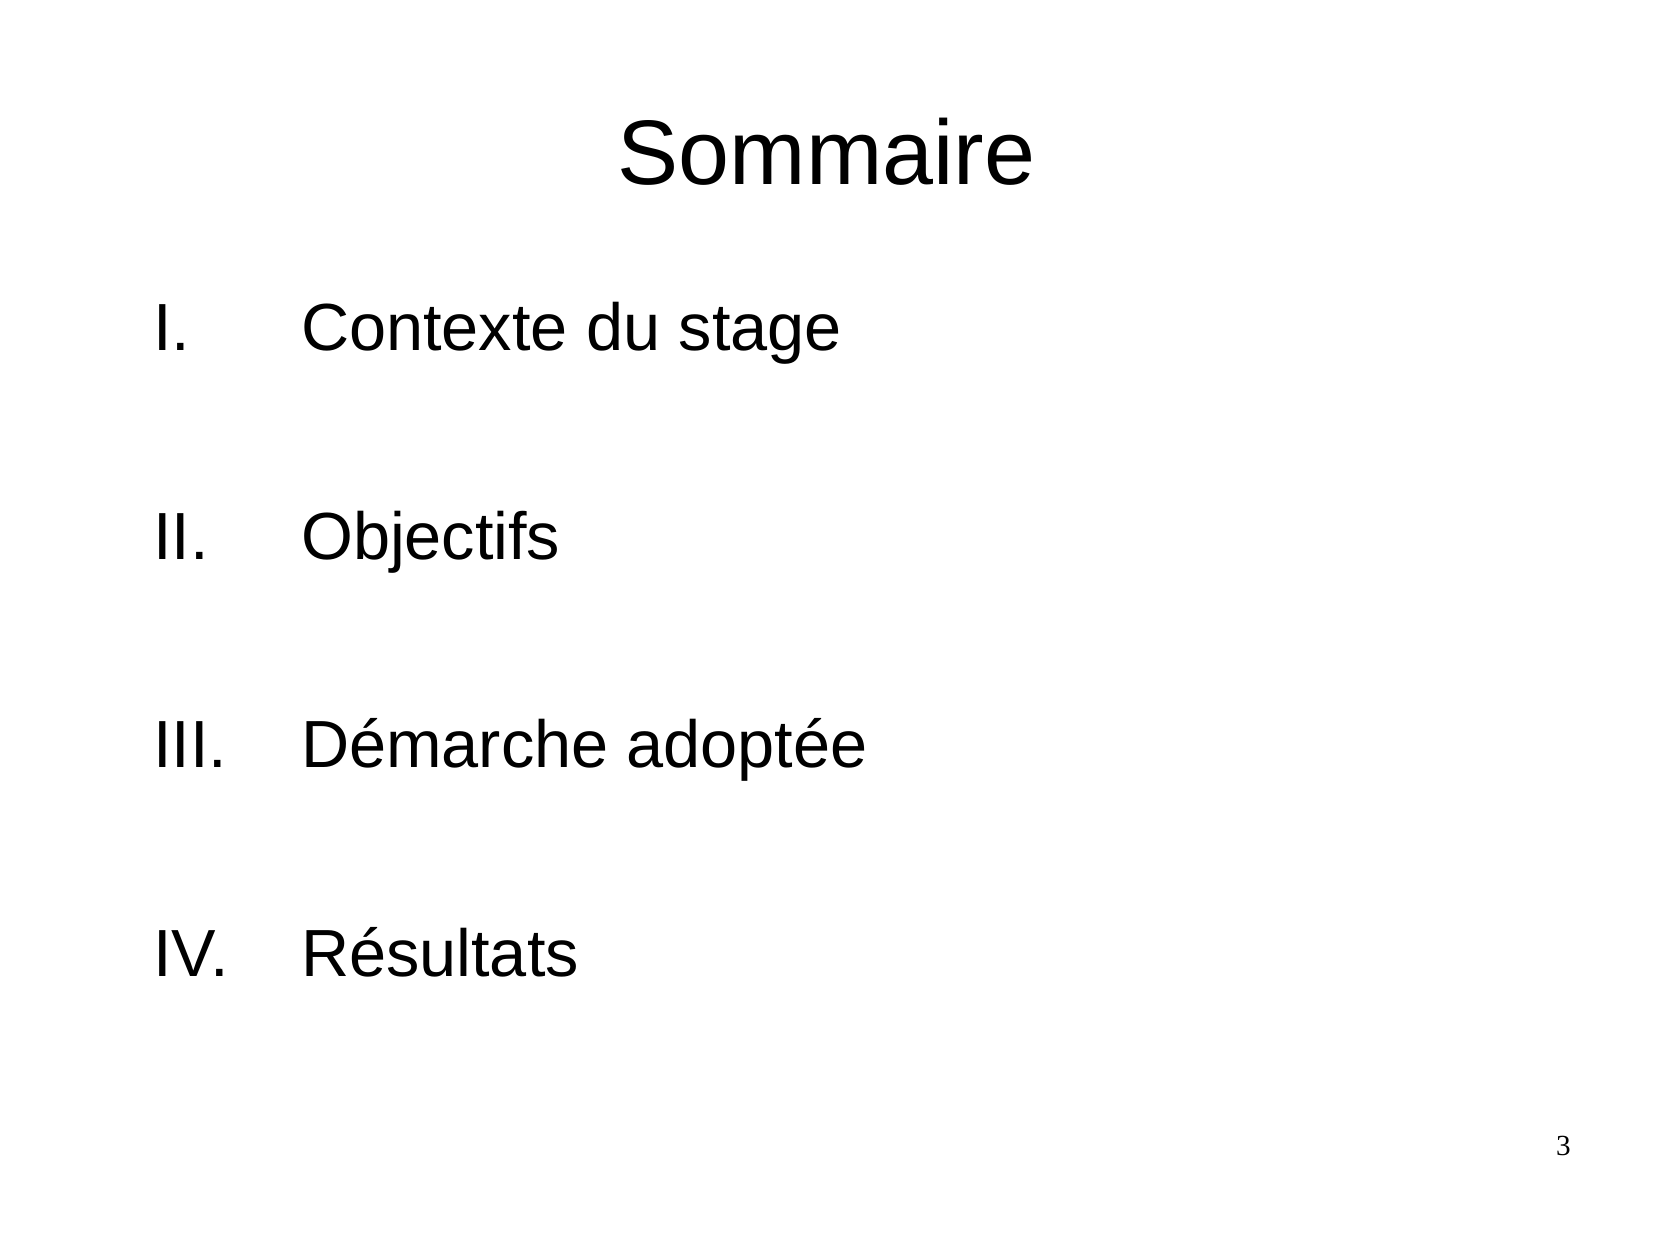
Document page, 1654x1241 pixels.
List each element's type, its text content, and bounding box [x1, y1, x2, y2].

title Sommaire [82, 49, 1571, 257]
list I. Contexte du stage II. Objectifs III. Démarche adoptée IV. Résultats [82, 290, 1571, 1010]
